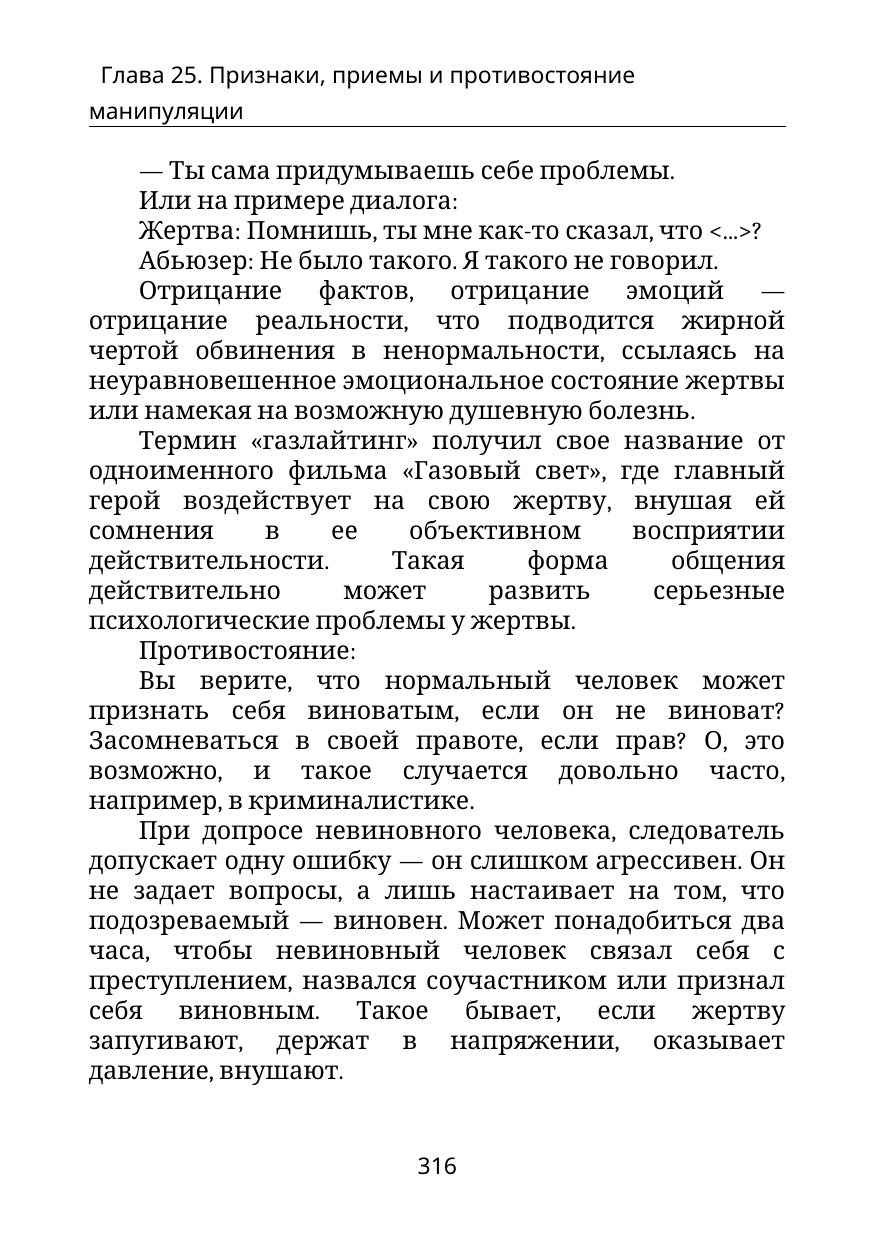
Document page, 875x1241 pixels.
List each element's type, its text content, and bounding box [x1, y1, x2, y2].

text При допросе невиновного человека, следователь допускает одну ошибку — он слишком агрессивен. Он не задает вопросы, а лишь настаивает на том, что подозреваемый — виновен. Может понадобиться два часа, чтобы невиновный человек связал себя с преступлением, назвался соучастником или признал себя виновным. Такое бывает, если жертву запугивают, держат в напряжении, оказывает давление, внушают. [88, 816, 786, 1086]
text Противостояние: [88, 636, 786, 666]
text Жертва: Помнишь, ты мне как-то сказал, что <...>? [88, 216, 786, 246]
text Или на примере диалога: [88, 186, 786, 216]
text Отрицание фактов, отрицание эмоций — отрицание реальности, что подводится жирной чертой обвинения в ненормальности, ссылаясь на неуравновешенное эмоциональное состояние жертвы или намекая на возможную душевную болезнь. [88, 276, 786, 426]
text Вы верите, что нормальный человек может признать себя виноватым, если он не виноват? Засомневаться в своей правоте, если прав? О, это возможно, и такое случается довольно часто, например, в криминалистике. [88, 666, 786, 816]
text — Ты сама придумываешь себе проблемы. [88, 156, 786, 186]
text Термин «газлайтинг» получил свое название от одноименного фильма «Газовый свет», где главный герой воздействует на свою жертву, внушая ей сомнения в ее объективном восприятии действительности. Такая форма общения действительно может развить серьезные психологические проблемы у жертвы. [88, 426, 786, 636]
text Абьюзер: Не было такого. Я такого не говорил. [88, 246, 786, 276]
